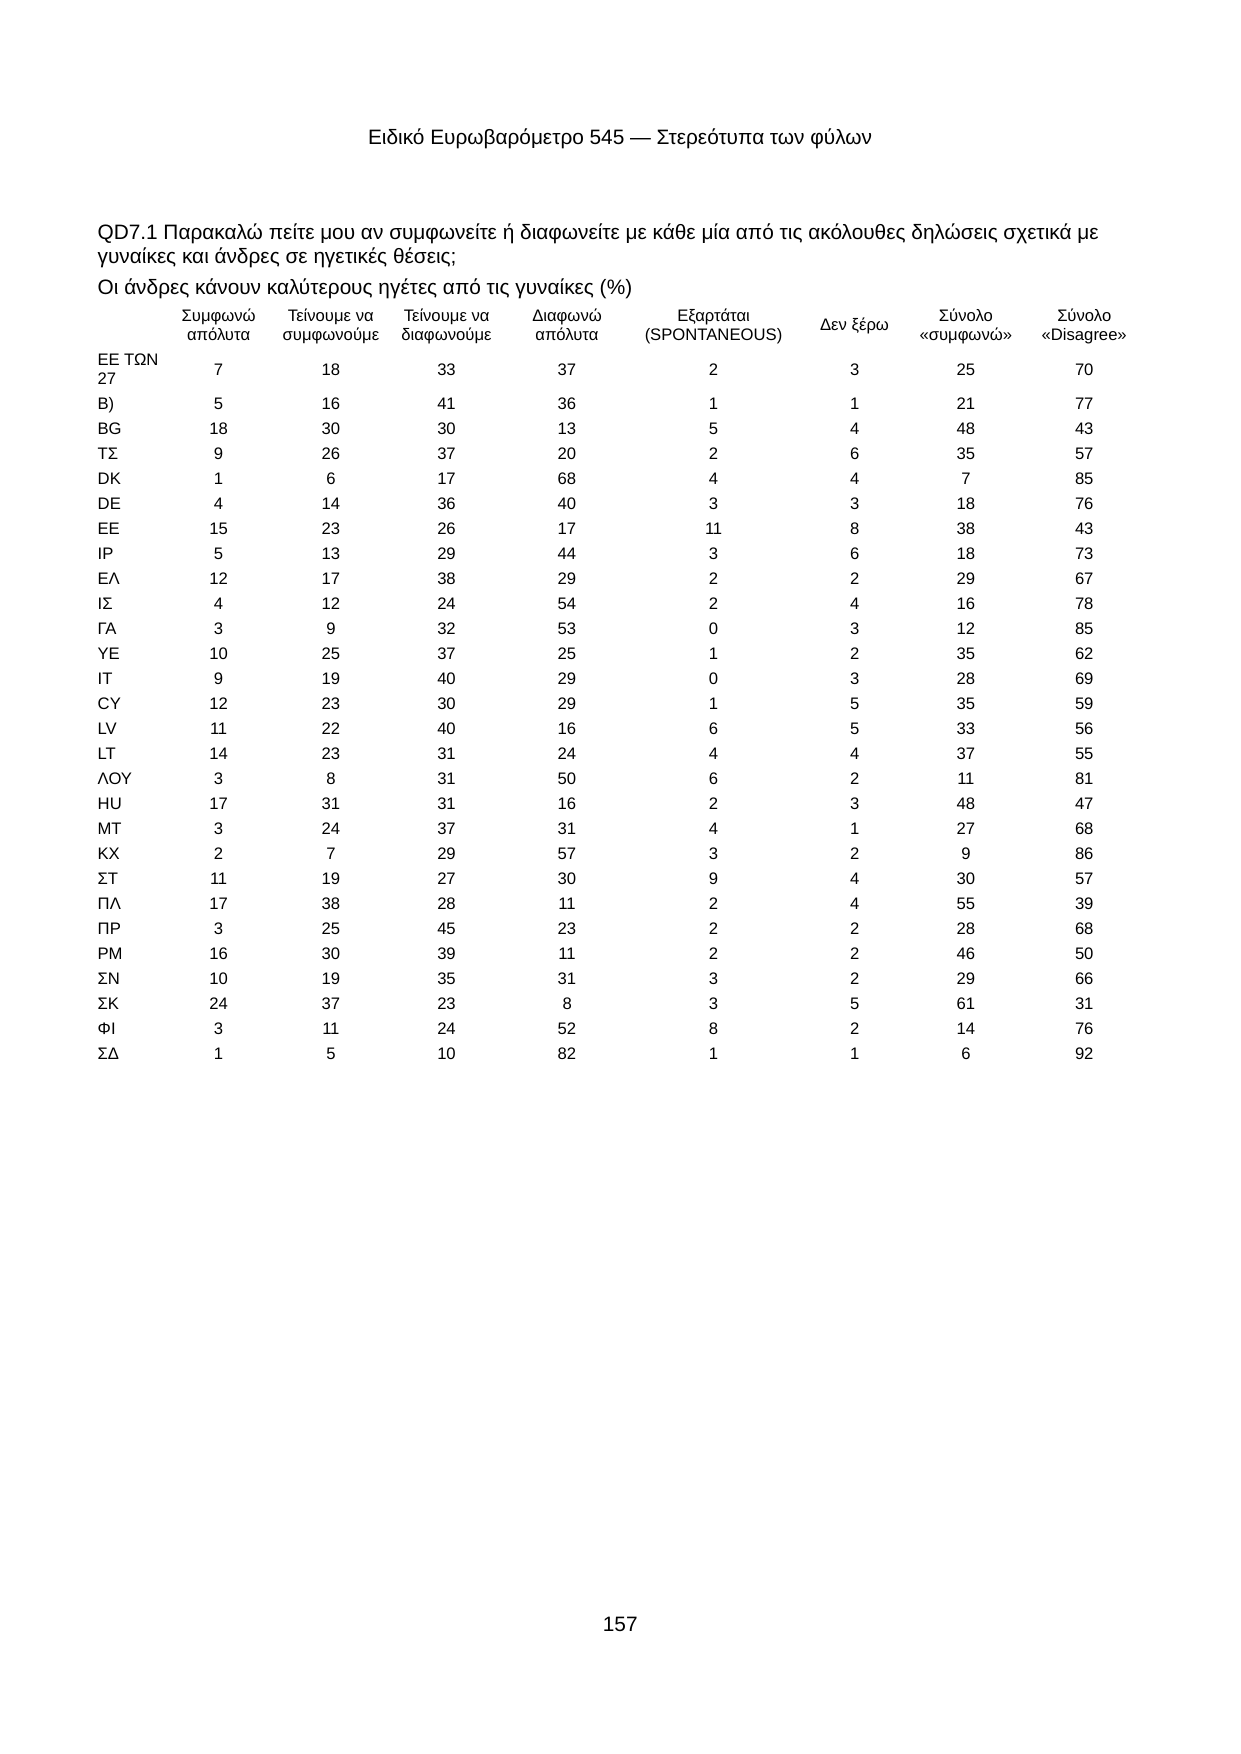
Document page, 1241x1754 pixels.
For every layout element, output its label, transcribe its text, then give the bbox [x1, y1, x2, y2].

table_cell 29 [386, 841, 507, 866]
table_cell 2 [800, 966, 909, 991]
table_cell 31 [1022, 991, 1146, 1016]
table_cell CY [95, 691, 162, 716]
table_cell ΙΣ [95, 591, 162, 616]
table_cell 44 [507, 541, 627, 566]
table_cell 4 [800, 866, 909, 891]
table_cell 54 [507, 591, 627, 616]
table_cell ΕΕ ΤΩΝ 27 [95, 347, 162, 391]
table_cell 3 [162, 916, 275, 941]
table_cell ΜΤ [95, 816, 162, 841]
table_cell 10 [162, 641, 275, 666]
table_cell 66 [1022, 966, 1146, 991]
table_cell 48 [909, 791, 1022, 816]
table_cell Διαφωνώ απόλυτα [507, 303, 627, 347]
table_cell 9 [275, 616, 386, 641]
table_cell 16 [275, 391, 386, 416]
table_cell 3 [627, 541, 800, 566]
table_cell 82 [507, 1041, 627, 1066]
table_cell 8 [507, 991, 627, 1016]
table_cell ΕΕ [95, 516, 162, 541]
table_cell 31 [507, 816, 627, 841]
table_cell 5 [800, 691, 909, 716]
table_cell 28 [909, 916, 1022, 941]
table_cell LT [95, 741, 162, 766]
table_cell 68 [1022, 916, 1146, 941]
table_cell ΥΕ [95, 641, 162, 666]
table_cell 31 [275, 791, 386, 816]
table_cell 40 [386, 666, 507, 691]
table_cell 12 [162, 566, 275, 591]
table_cell DE [95, 491, 162, 516]
table_cell 3 [162, 766, 275, 791]
table_cell 85 [1022, 616, 1146, 641]
table_cell 4 [627, 816, 800, 841]
table_cell 2 [800, 1016, 909, 1041]
table_cell 68 [1022, 816, 1146, 841]
table_cell Β) [95, 391, 162, 416]
table_cell 6 [275, 466, 386, 491]
table_cell Συμφωνώ απόλυτα [162, 303, 275, 347]
table_cell 3 [800, 347, 909, 391]
table_cell 13 [275, 541, 386, 566]
table_cell Τείνουμε να διαφωνούμε [386, 303, 507, 347]
table_cell Οι άνδρες κάνουν καλύτερους ηγέτες από τις γυναίκες (%) [95, 270, 1146, 303]
table_cell 4 [800, 741, 909, 766]
table_cell 3 [627, 491, 800, 516]
table_cell 73 [1022, 541, 1146, 566]
table_cell 1 [162, 1041, 275, 1066]
table_cell 39 [386, 941, 507, 966]
table_cell 17 [162, 891, 275, 916]
table_cell 12 [909, 616, 1022, 641]
table_cell 1 [800, 1041, 909, 1066]
table_cell 69 [1022, 666, 1146, 691]
table_cell 33 [909, 716, 1022, 741]
table_cell 4 [800, 891, 909, 916]
table_cell 2 [800, 566, 909, 591]
table_cell 1 [800, 816, 909, 841]
table_cell 18 [909, 491, 1022, 516]
table_cell 7 [162, 347, 275, 391]
table_cell ΛΟΥ [95, 766, 162, 791]
table_cell 11 [507, 891, 627, 916]
table_cell 25 [275, 641, 386, 666]
table_cell 16 [909, 591, 1022, 616]
table_cell 22 [275, 716, 386, 741]
table_cell 35 [909, 441, 1022, 466]
table_cell 17 [275, 566, 386, 591]
table_cell 15 [162, 516, 275, 541]
table_cell Σύνολο «Disagree» [1022, 303, 1146, 347]
table_cell 31 [386, 741, 507, 766]
table_cell 76 [1022, 491, 1146, 516]
table_cell 2 [162, 841, 275, 866]
table_cell 2 [627, 591, 800, 616]
table_cell 6 [627, 716, 800, 741]
table_cell 25 [909, 347, 1022, 391]
table_cell 1 [627, 691, 800, 716]
table_cell ΓΑ [95, 616, 162, 641]
table_cell 6 [800, 441, 909, 466]
table_cell 2 [627, 916, 800, 941]
table_cell Σύνολο «συμφωνώ» [909, 303, 1022, 347]
table_cell 27 [909, 816, 1022, 841]
table_cell Εξαρτάται (SPONTANEOUS) [627, 303, 800, 347]
table_cell 24 [162, 991, 275, 1016]
table_cell 46 [909, 941, 1022, 966]
table_cell 77 [1022, 391, 1146, 416]
table_cell 4 [627, 741, 800, 766]
table_cell ΠΛ [95, 891, 162, 916]
table_cell 4 [800, 466, 909, 491]
table_cell 92 [1022, 1041, 1146, 1066]
table_cell 11 [275, 1016, 386, 1041]
table_cell 50 [1022, 941, 1146, 966]
table_cell 45 [386, 916, 507, 941]
table_cell 19 [275, 666, 386, 691]
table_cell 3 [800, 616, 909, 641]
table_cell 13 [507, 416, 627, 441]
table_cell 3 [627, 966, 800, 991]
table_cell 81 [1022, 766, 1146, 791]
table_cell 3 [800, 666, 909, 691]
table_cell 11 [162, 716, 275, 741]
table_cell 30 [507, 866, 627, 891]
table_cell 40 [507, 491, 627, 516]
table_cell Δεν ξέρω [800, 303, 909, 347]
table_cell 8 [275, 766, 386, 791]
table_cell 38 [386, 566, 507, 591]
table_cell 18 [162, 416, 275, 441]
table_cell 40 [386, 716, 507, 741]
table_cell 18 [909, 541, 1022, 566]
table_cell 23 [275, 741, 386, 766]
table_cell ΙΡ [95, 541, 162, 566]
table_cell 16 [507, 716, 627, 741]
table_cell 5 [627, 416, 800, 441]
table_cell 19 [275, 966, 386, 991]
table_cell 2 [800, 766, 909, 791]
table_cell 20 [507, 441, 627, 466]
table_cell 1 [800, 391, 909, 416]
table_cell 24 [386, 591, 507, 616]
table_cell 48 [909, 416, 1022, 441]
table_cell 2 [627, 791, 800, 816]
table_cell 25 [275, 916, 386, 941]
table_cell 5 [800, 991, 909, 1016]
table_cell ΤΣ [95, 441, 162, 466]
table_cell 2 [627, 441, 800, 466]
table_cell 4 [627, 466, 800, 491]
table_cell 37 [386, 641, 507, 666]
table_cell 2 [800, 916, 909, 941]
table_cell 9 [162, 666, 275, 691]
table_cell 30 [386, 416, 507, 441]
table_cell 3 [800, 491, 909, 516]
table_cell 14 [275, 491, 386, 516]
table_cell 11 [627, 516, 800, 541]
table_cell 24 [386, 1016, 507, 1041]
table_cell ΡΜ [95, 941, 162, 966]
table_cell 70 [1022, 347, 1146, 391]
table_cell 1 [627, 391, 800, 416]
table_cell 4 [162, 491, 275, 516]
table_cell 3 [800, 791, 909, 816]
table_cell 9 [909, 841, 1022, 866]
table_cell 30 [386, 691, 507, 716]
table_cell [95, 303, 162, 347]
table_cell 2 [627, 566, 800, 591]
table_cell 2 [800, 841, 909, 866]
table_cell 6 [627, 766, 800, 791]
table_cell 56 [1022, 716, 1146, 741]
table_cell 1 [162, 466, 275, 491]
table_cell 29 [507, 566, 627, 591]
table_cell 23 [386, 991, 507, 1016]
table_cell 2 [627, 891, 800, 916]
table_cell 55 [1022, 741, 1146, 766]
table_cell 11 [909, 766, 1022, 791]
table_cell 5 [800, 716, 909, 741]
table_cell BG [95, 416, 162, 441]
table_cell 37 [909, 741, 1022, 766]
table_cell 8 [800, 516, 909, 541]
table_cell 28 [909, 666, 1022, 691]
table_cell 47 [1022, 791, 1146, 816]
table_cell 27 [386, 866, 507, 891]
table_cell 3 [162, 816, 275, 841]
table_cell 37 [507, 347, 627, 391]
table_cell 59 [1022, 691, 1146, 716]
table_cell 31 [386, 766, 507, 791]
table_cell 5 [275, 1041, 386, 1066]
table_cell 37 [386, 816, 507, 841]
table_cell IT [95, 666, 162, 691]
table_cell 16 [162, 941, 275, 966]
table_cell 9 [162, 441, 275, 466]
table_cell 10 [386, 1041, 507, 1066]
table_cell 19 [275, 866, 386, 891]
table_cell 4 [162, 591, 275, 616]
table_cell 17 [386, 466, 507, 491]
table_cell 31 [507, 966, 627, 991]
table_cell 7 [275, 841, 386, 866]
table_cell 12 [162, 691, 275, 716]
table_header QD7.1 Παρακαλώ πείτε μου αν συμφωνείτε ή διαφωνείτε με κάθε μία από τις ακόλουθες δηλώσεις σχετικά με γυναίκες και άνδρες σε ηγετικές θέσεις; [95, 217, 1146, 270]
table_cell 12 [275, 591, 386, 616]
table_cell ΦΙ [95, 1016, 162, 1041]
table_cell 9 [627, 866, 800, 891]
table_cell 33 [386, 347, 507, 391]
table_cell 7 [909, 466, 1022, 491]
table_cell 43 [1022, 416, 1146, 441]
table_cell 29 [909, 966, 1022, 991]
table_cell 37 [275, 991, 386, 1016]
table_cell 2 [800, 641, 909, 666]
table_cell 23 [275, 691, 386, 716]
table_cell 36 [507, 391, 627, 416]
table_cell 25 [507, 641, 627, 666]
table_cell 61 [909, 991, 1022, 1016]
table_cell 11 [162, 866, 275, 891]
table_cell 35 [386, 966, 507, 991]
table_cell ΕΛ [95, 566, 162, 591]
table_cell 17 [507, 516, 627, 541]
table_cell 29 [909, 566, 1022, 591]
table_cell 28 [386, 891, 507, 916]
table_cell 4 [800, 416, 909, 441]
table_cell 23 [275, 516, 386, 541]
table_cell 5 [162, 391, 275, 416]
table_cell 43 [1022, 516, 1146, 541]
table_cell 16 [507, 791, 627, 816]
table_cell 41 [386, 391, 507, 416]
table_cell 39 [1022, 891, 1146, 916]
table_cell 29 [507, 691, 627, 716]
table_cell 35 [909, 641, 1022, 666]
table_cell Τείνουμε να συμφωνούμε [275, 303, 386, 347]
table_cell ΣΚ [95, 991, 162, 1016]
table_cell 3 [627, 841, 800, 866]
table_cell 2 [627, 347, 800, 391]
table_cell 67 [1022, 566, 1146, 591]
table_cell ΣΔ [95, 1041, 162, 1066]
table_cell 37 [386, 441, 507, 466]
table_cell 17 [162, 791, 275, 816]
table_cell ΣΤ [95, 866, 162, 891]
table_cell ΚΧ [95, 841, 162, 866]
table_cell 21 [909, 391, 1022, 416]
table_cell 8 [627, 1016, 800, 1041]
table_cell 3 [162, 1016, 275, 1041]
table_cell 76 [1022, 1016, 1146, 1041]
table_cell 30 [275, 941, 386, 966]
table_cell 68 [507, 466, 627, 491]
table_cell 4 [800, 591, 909, 616]
table_cell HU [95, 791, 162, 816]
table_cell 0 [627, 616, 800, 641]
table_cell 2 [627, 941, 800, 966]
table_cell 50 [507, 766, 627, 791]
table_cell ΣΝ [95, 966, 162, 991]
table_cell 86 [1022, 841, 1146, 866]
table_cell 5 [162, 541, 275, 566]
table_cell 85 [1022, 466, 1146, 491]
table_cell 14 [162, 741, 275, 766]
table_cell 1 [627, 641, 800, 666]
table_cell 30 [275, 416, 386, 441]
table_cell 6 [909, 1041, 1022, 1066]
table_cell DK [95, 466, 162, 491]
table_cell 57 [1022, 441, 1146, 466]
table_cell 53 [507, 616, 627, 641]
table_cell 3 [627, 991, 800, 1016]
table_cell 62 [1022, 641, 1146, 666]
table_cell 31 [386, 791, 507, 816]
table_cell 24 [275, 816, 386, 841]
table_cell 52 [507, 1016, 627, 1041]
table_cell LV [95, 716, 162, 741]
table_cell 57 [1022, 866, 1146, 891]
table_cell 1 [627, 1041, 800, 1066]
table_cell 55 [909, 891, 1022, 916]
table_cell 0 [627, 666, 800, 691]
table_cell 6 [800, 541, 909, 566]
table_cell 10 [162, 966, 275, 991]
table_cell 2 [800, 941, 909, 966]
table_cell 24 [507, 741, 627, 766]
table_cell 32 [386, 616, 507, 641]
table_cell 29 [386, 541, 507, 566]
table_cell ΠΡ [95, 916, 162, 941]
table_cell 26 [386, 516, 507, 541]
table_cell 78 [1022, 591, 1146, 616]
table_cell 23 [507, 916, 627, 941]
table_cell 14 [909, 1016, 1022, 1041]
table_cell 36 [386, 491, 507, 516]
table_cell 38 [275, 891, 386, 916]
table_cell 3 [162, 616, 275, 641]
table_cell 29 [507, 666, 627, 691]
table_cell 35 [909, 691, 1022, 716]
table_cell 11 [507, 941, 627, 966]
table_cell 26 [275, 441, 386, 466]
table_cell 18 [275, 347, 386, 391]
table_cell 57 [507, 841, 627, 866]
table_cell 30 [909, 866, 1022, 891]
table_cell 38 [909, 516, 1022, 541]
